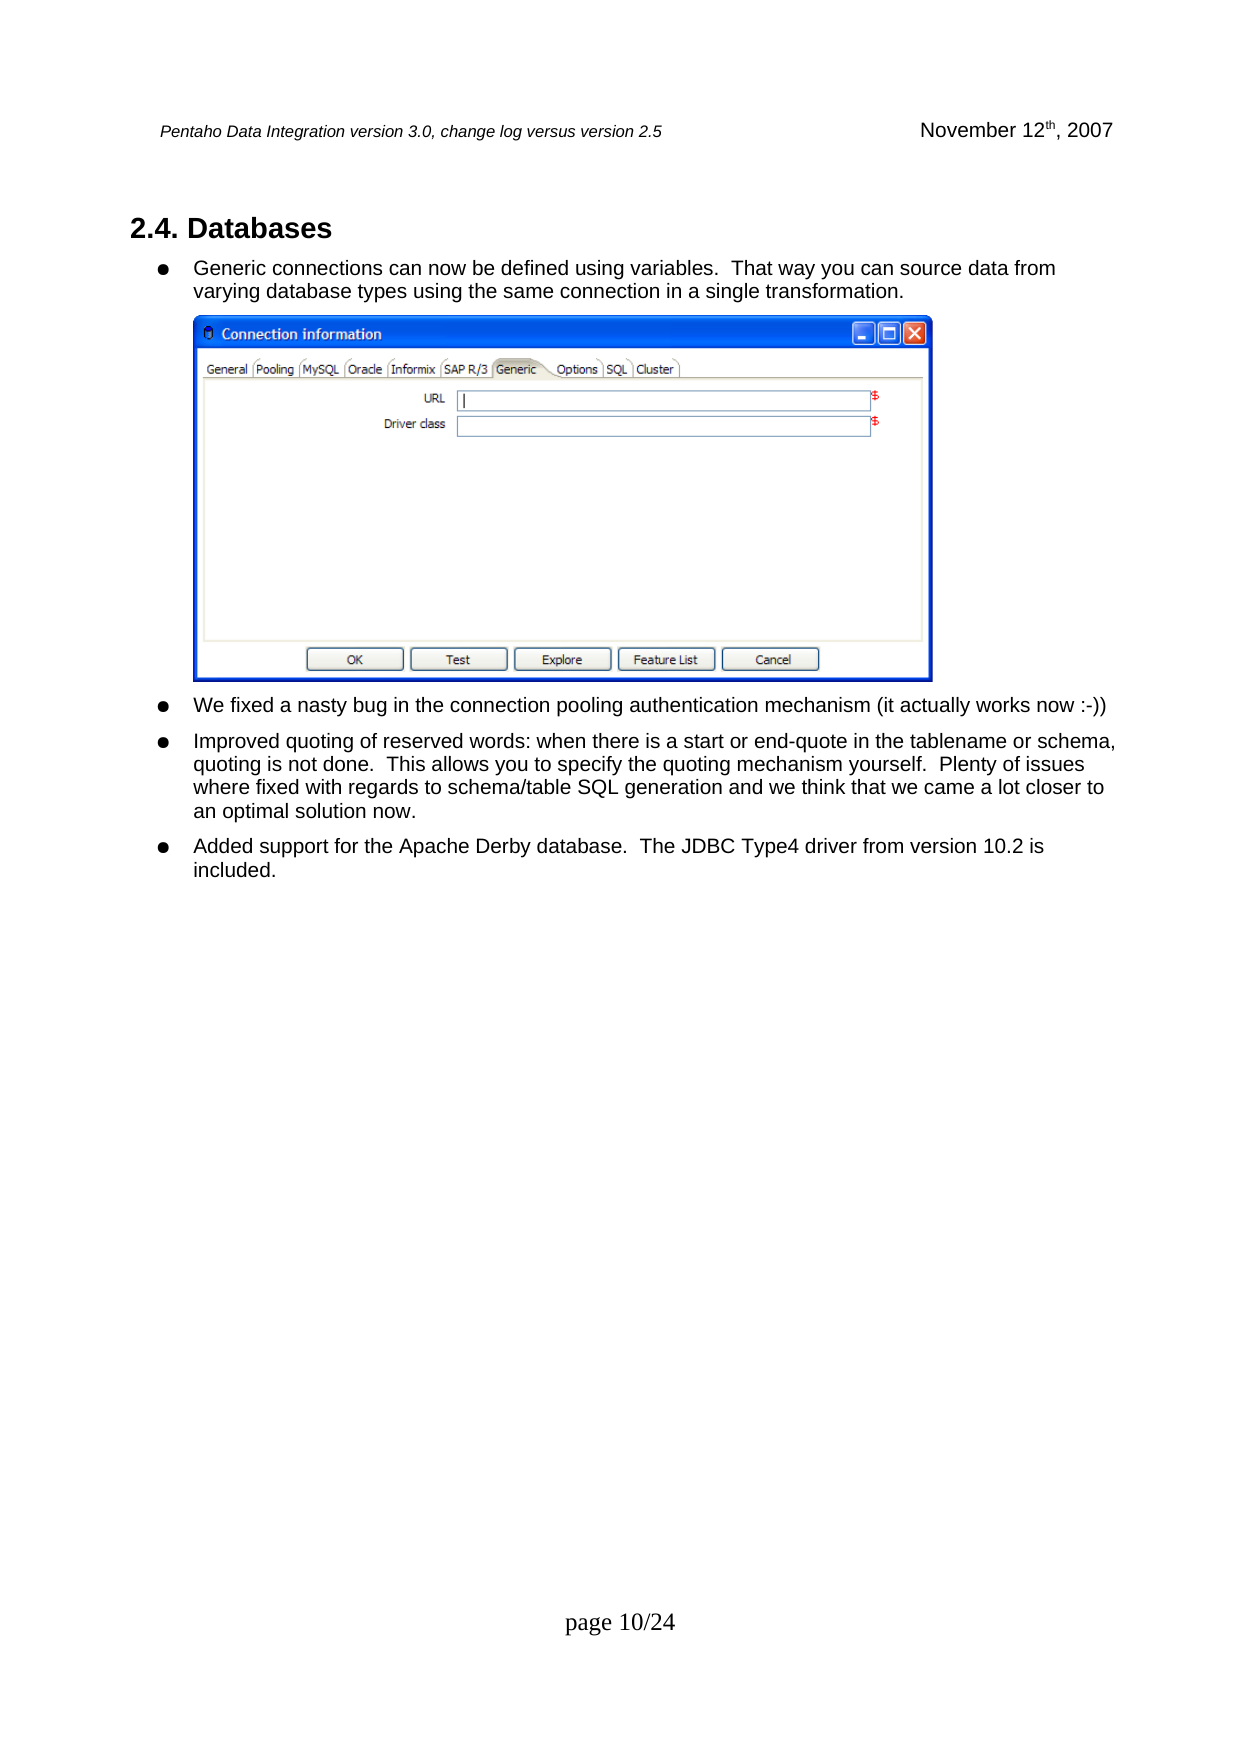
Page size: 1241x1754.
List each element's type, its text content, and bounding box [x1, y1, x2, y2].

list Generic connections can now be defined using variables. That way you can source data from varying database types using the same connection in a single transformation. [156, 257, 1122, 303]
list Improved quoting of reserved words: when there is a start or end-quote in the tablename or schema, quoting is not done. This allows you to specify the quoting mechanism yourself. Plenty of issues where fixed with regards to schema/table SQL generation and we think that we came a lot closer to an optimal solution now. [156, 729, 1122, 822]
list We fixed a nasty bug in the connection pooling authentication mechanism (it actually works now :-)) [156, 694, 1122, 717]
list Added support for the Apache Derby database. The JDBC Type4 driver from version 10.2 is included. [156, 835, 1122, 881]
subtitle Databases [130, 212, 1122, 245]
picture [193, 315, 933, 682]
